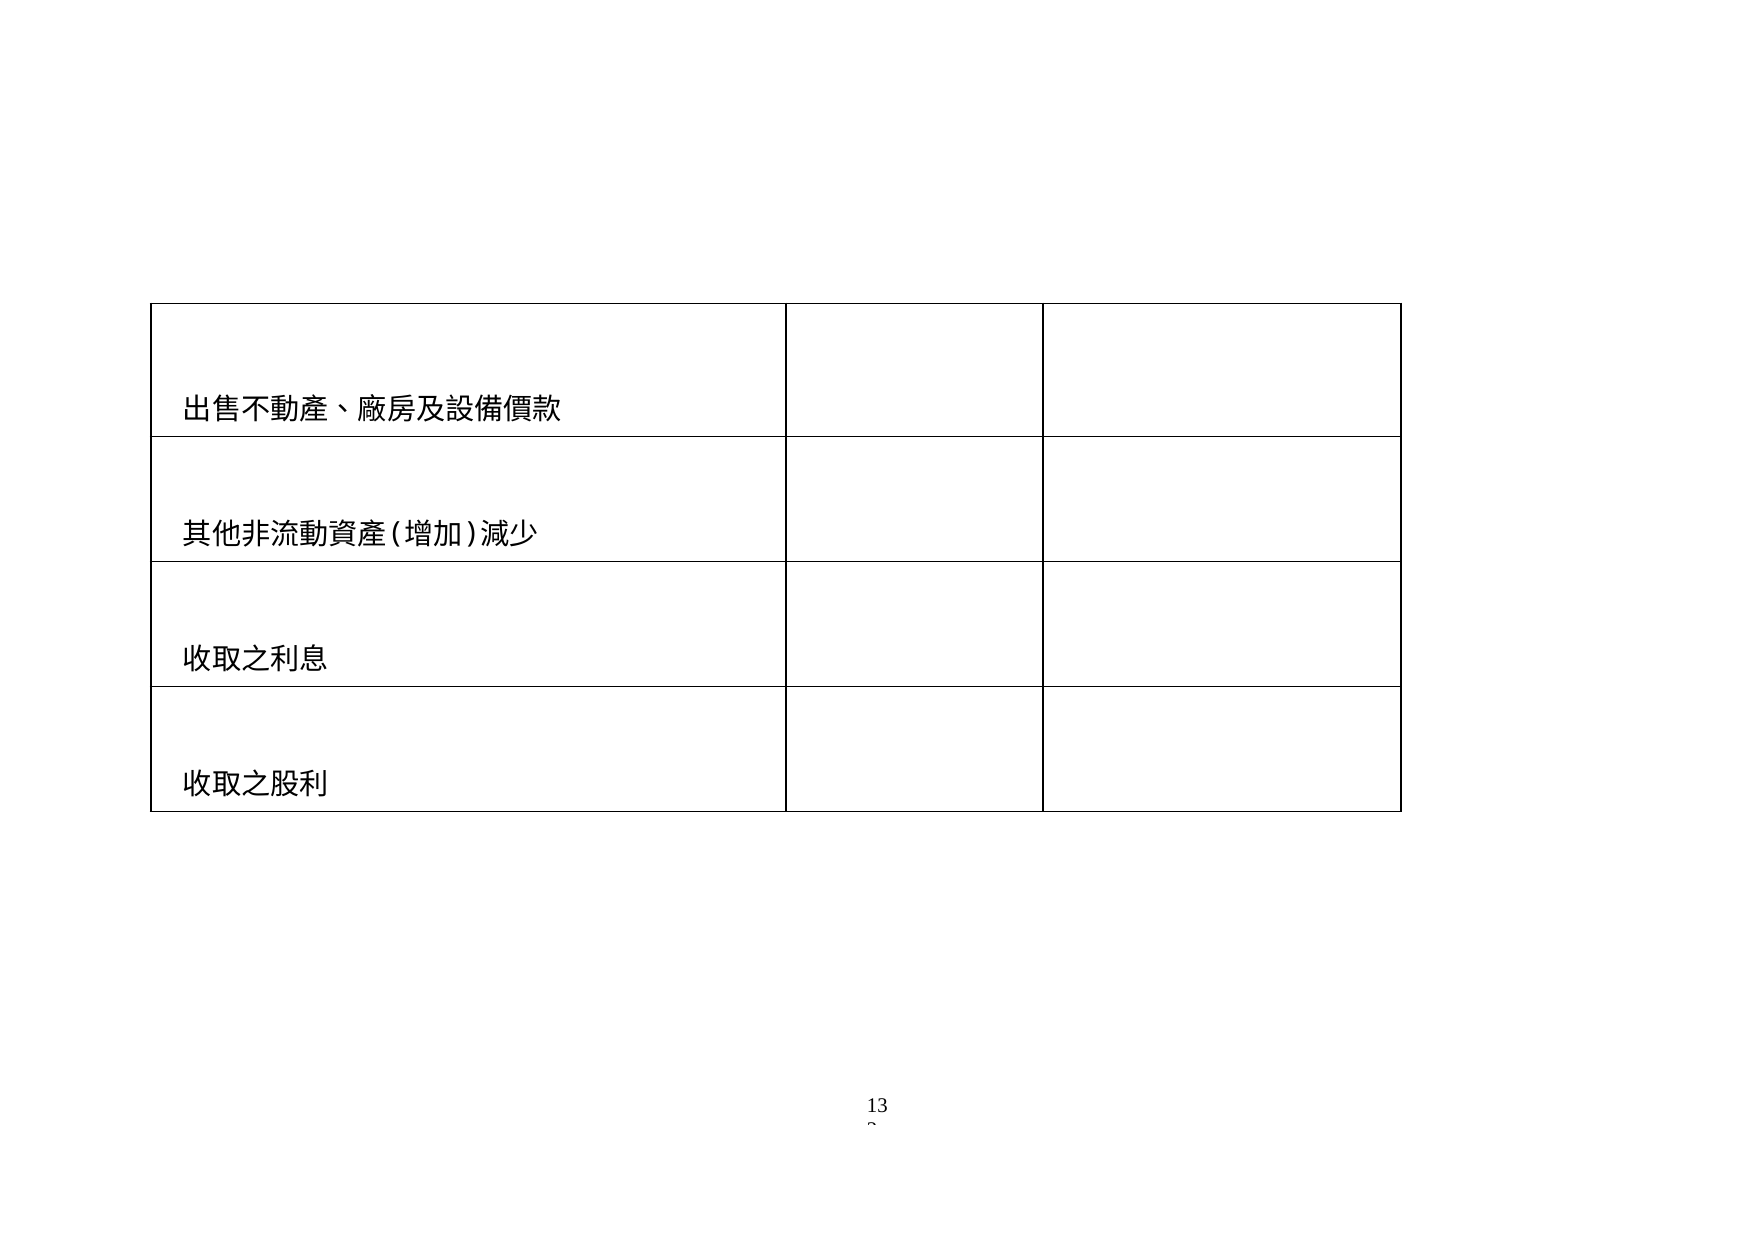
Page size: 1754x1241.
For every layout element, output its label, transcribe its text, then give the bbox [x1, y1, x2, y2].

table_cell [787, 562, 1042, 686]
table_cell [787, 437, 1042, 561]
table_cell 收取之股利 [152, 687, 785, 811]
table_cell [787, 687, 1042, 811]
table_cell 出售不動產、廠房及設備價款 [152, 304, 785, 436]
table_cell [1044, 437, 1400, 561]
table_cell [1044, 562, 1400, 686]
table_cell 收取之利息 [152, 562, 785, 686]
table_cell [787, 304, 1042, 436]
table_cell 其他非流動資產(增加)減少 [152, 437, 785, 561]
table_cell [1468, 303, 1606, 812]
table_cell [1402, 303, 1468, 812]
table_cell [1044, 304, 1400, 436]
table_cell [1044, 687, 1400, 811]
